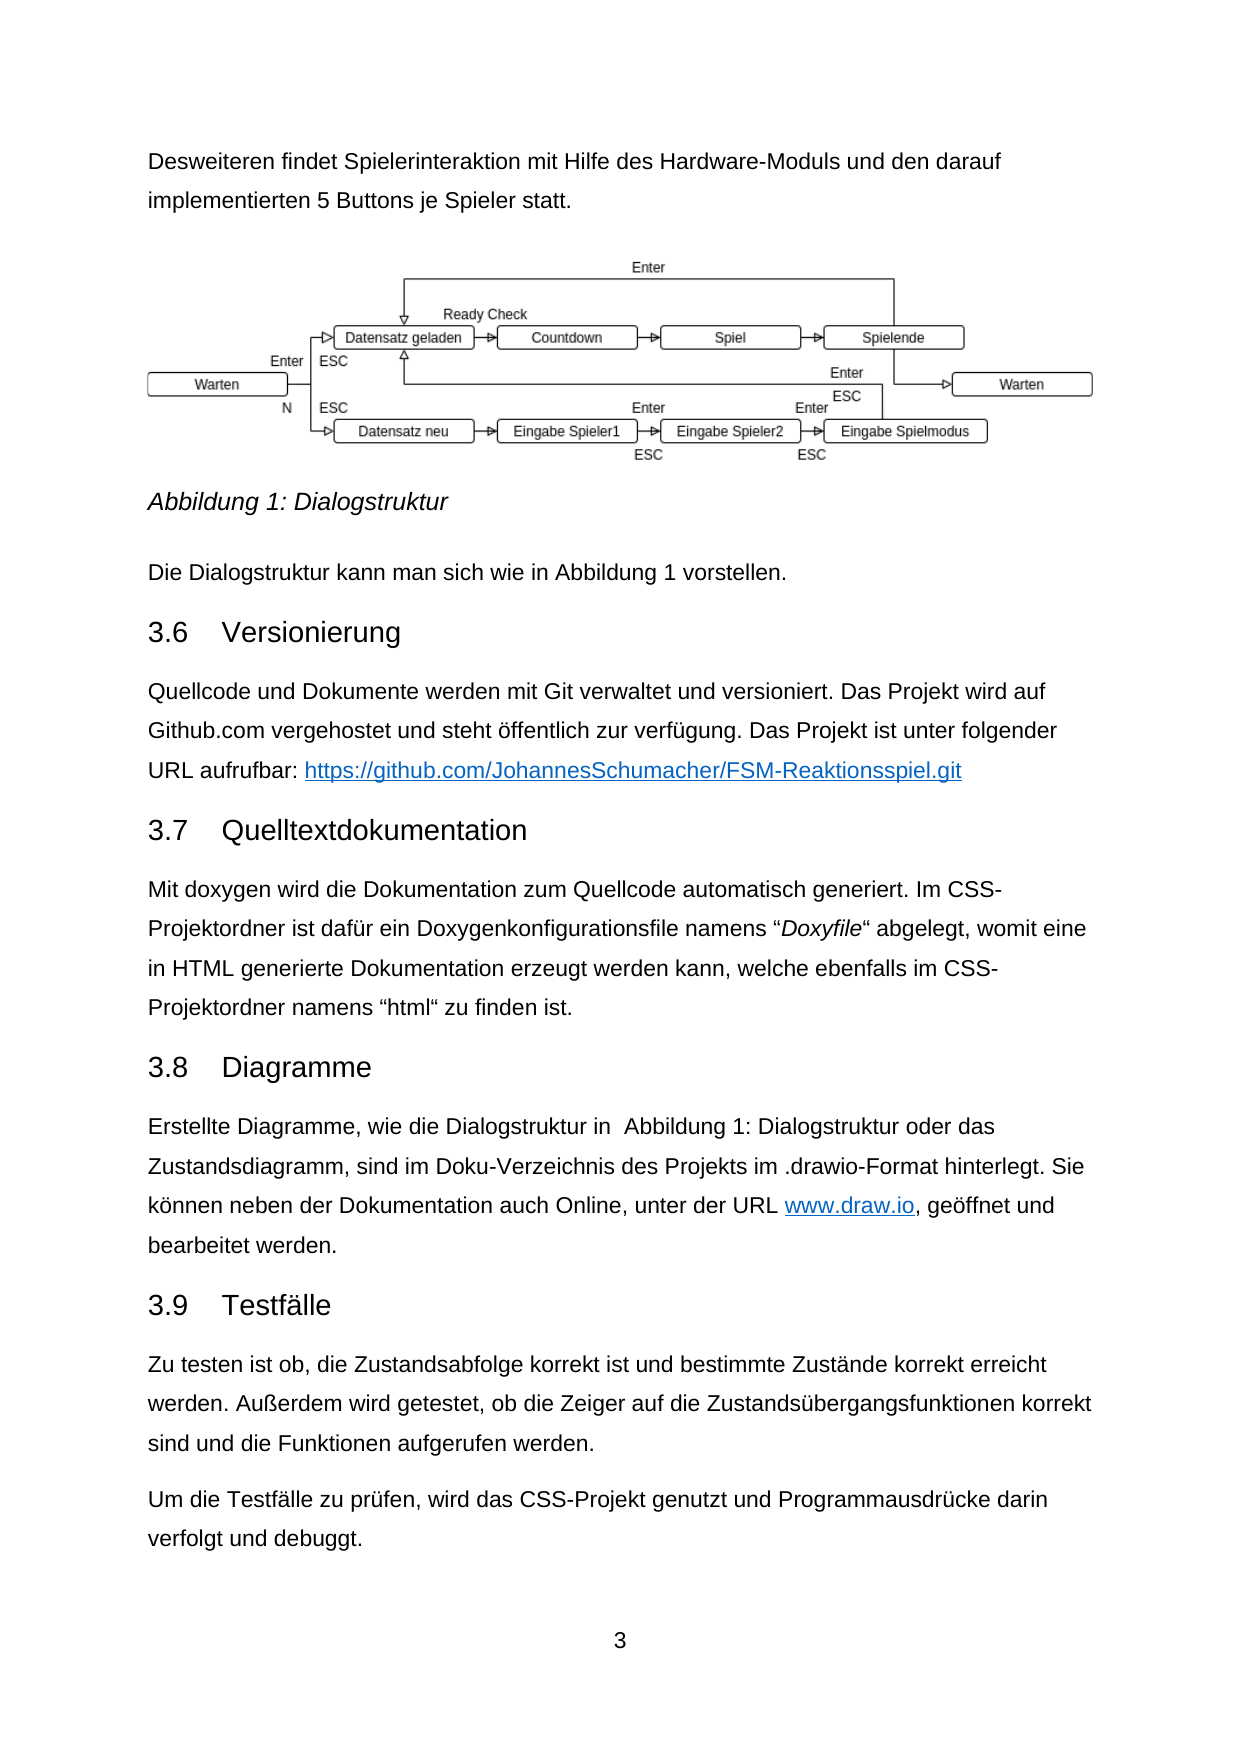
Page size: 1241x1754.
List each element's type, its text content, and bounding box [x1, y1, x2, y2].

subtitle Testfälle [148, 1288, 1093, 1321]
subtitle Versionierung [148, 615, 1093, 649]
text Desweiteren findet Spielerinteraktion mit Hilfe des Hardware-Moduls und den darauf implementierten 5 Buttons je Spieler statt. [148, 148, 1093, 213]
picture [147, 255, 1093, 468]
text Um die Testfälle zu prüfen, wird das CSS-Projekt genutzt und Programmausdrücke darin verfolgt und debuggt. [148, 1486, 1093, 1552]
text Erstellte Diagramme, wie die Dialogstruktur in Abbildung 1: Dialogstruktur oder das Zustandsdiagramm, sind im Doku-Verzeichnis des Projekts im .drawio-Format hinterlegt. Sie können neben der Dokumentation auch Online, unter der URL www.draw.io, geöffnet und bearbeitet werden. [148, 1113, 1093, 1258]
text Quellcode und Dokumente werden mit Git verwaltet und versioniert. Das Projekt wird auf Github.com vergehostet und steht öffentlich zur verfügung. Das Projekt ist unter folgender URL aufrufbar: https://github.com/JohannesSchumacher/FSM-Reaktionsspiel.git [148, 678, 1093, 783]
text Abbildung 1: Dialogstruktur [148, 468, 1093, 516]
text Mit doxygen wird die Dokumentation zum Quellcode automatisch generiert. Im CSS-Projektordner ist dafür ein Doxygenkonfigurationsfile namens “Doxyfile“ abgelegt, womit eine in HTML generierte Dokumentation erzeugt werden kann, welche ebenfalls im CSS-Projektordner namens “html“ zu finden ist. [148, 876, 1093, 1021]
text [148, 243, 1093, 255]
subtitle Quelltextdokumentation [148, 813, 1093, 847]
subtitle Diagramme [148, 1051, 1093, 1084]
text Die Dialogstruktur kann man sich wie in Abbildung 1 vorstellen. [148, 516, 1093, 585]
text Zu testen ist ob, die Zustandsabfolge korrekt ist und bestimmte Zustände korrekt erreicht werden. Außerdem wird getestet, ob die Zeiger auf die Zustandsübergangsfunktionen korrekt sind und die Funktionen aufgerufen werden. [148, 1351, 1093, 1456]
